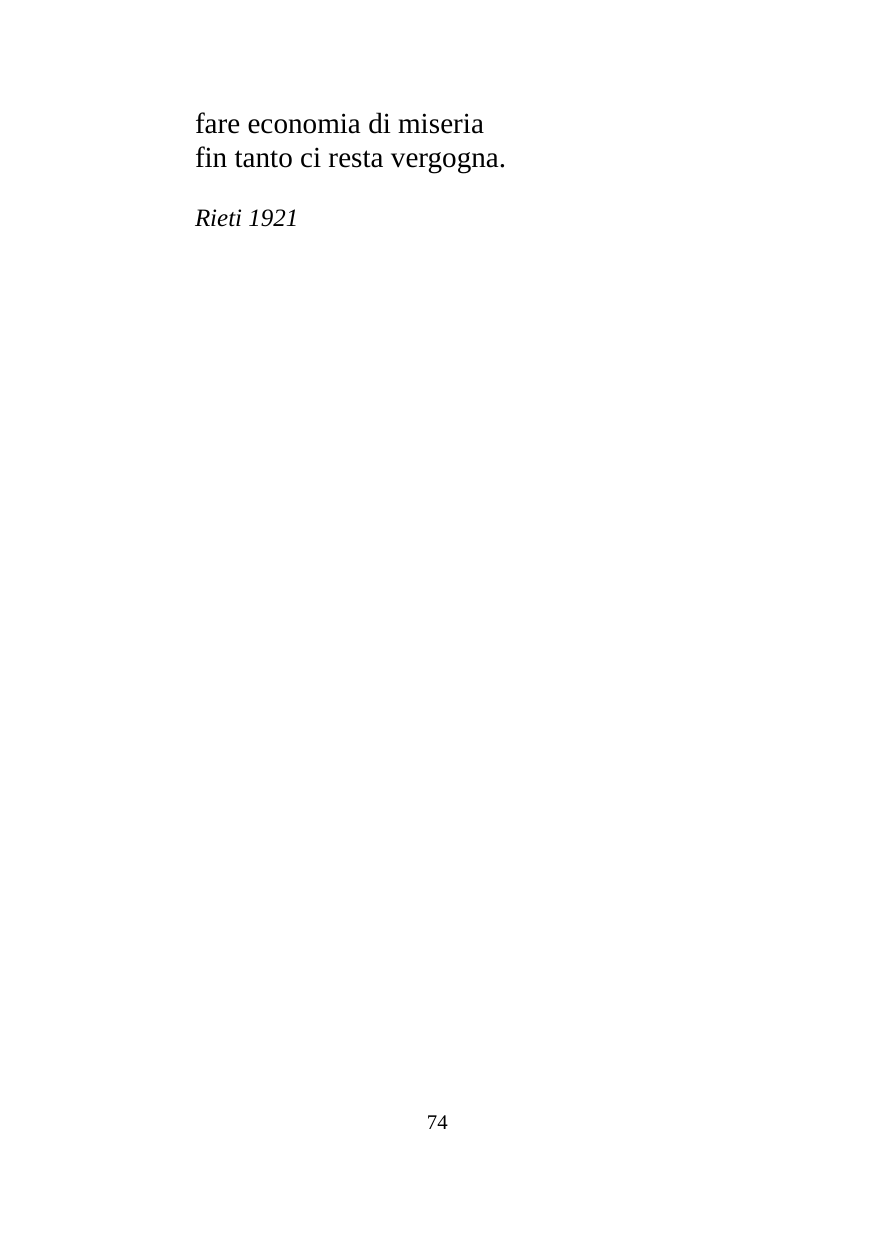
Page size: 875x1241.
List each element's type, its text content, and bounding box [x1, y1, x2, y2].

text Rieti 1921 [195, 203, 768, 232]
text fare economia di miseria fin tanto ci resta vergogna. [195, 106, 768, 173]
